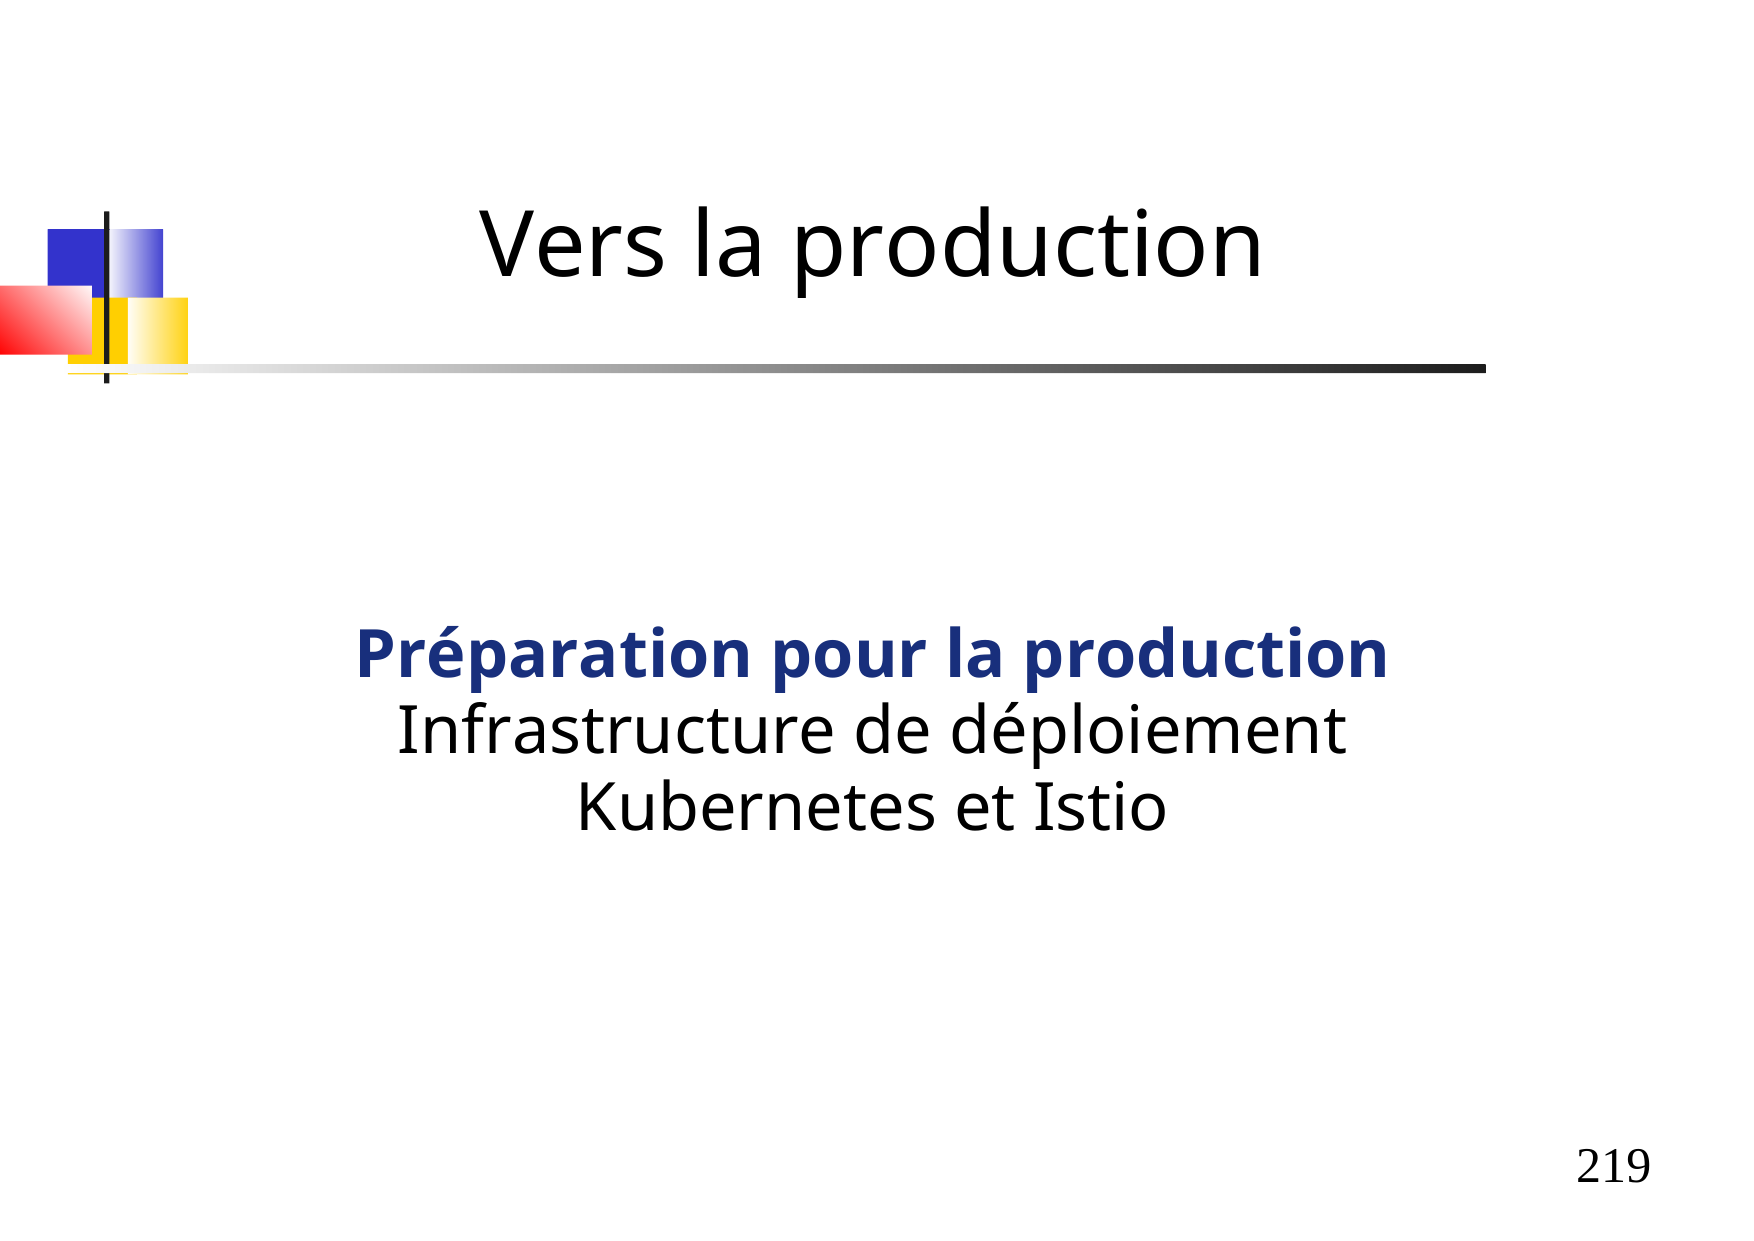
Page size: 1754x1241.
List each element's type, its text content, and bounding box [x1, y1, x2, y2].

title Vers la production [179, 139, 1567, 351]
subtitle Préparation pour la production Infrastructure de déploiement Kubernetes et Istio [179, 371, 1567, 1091]
